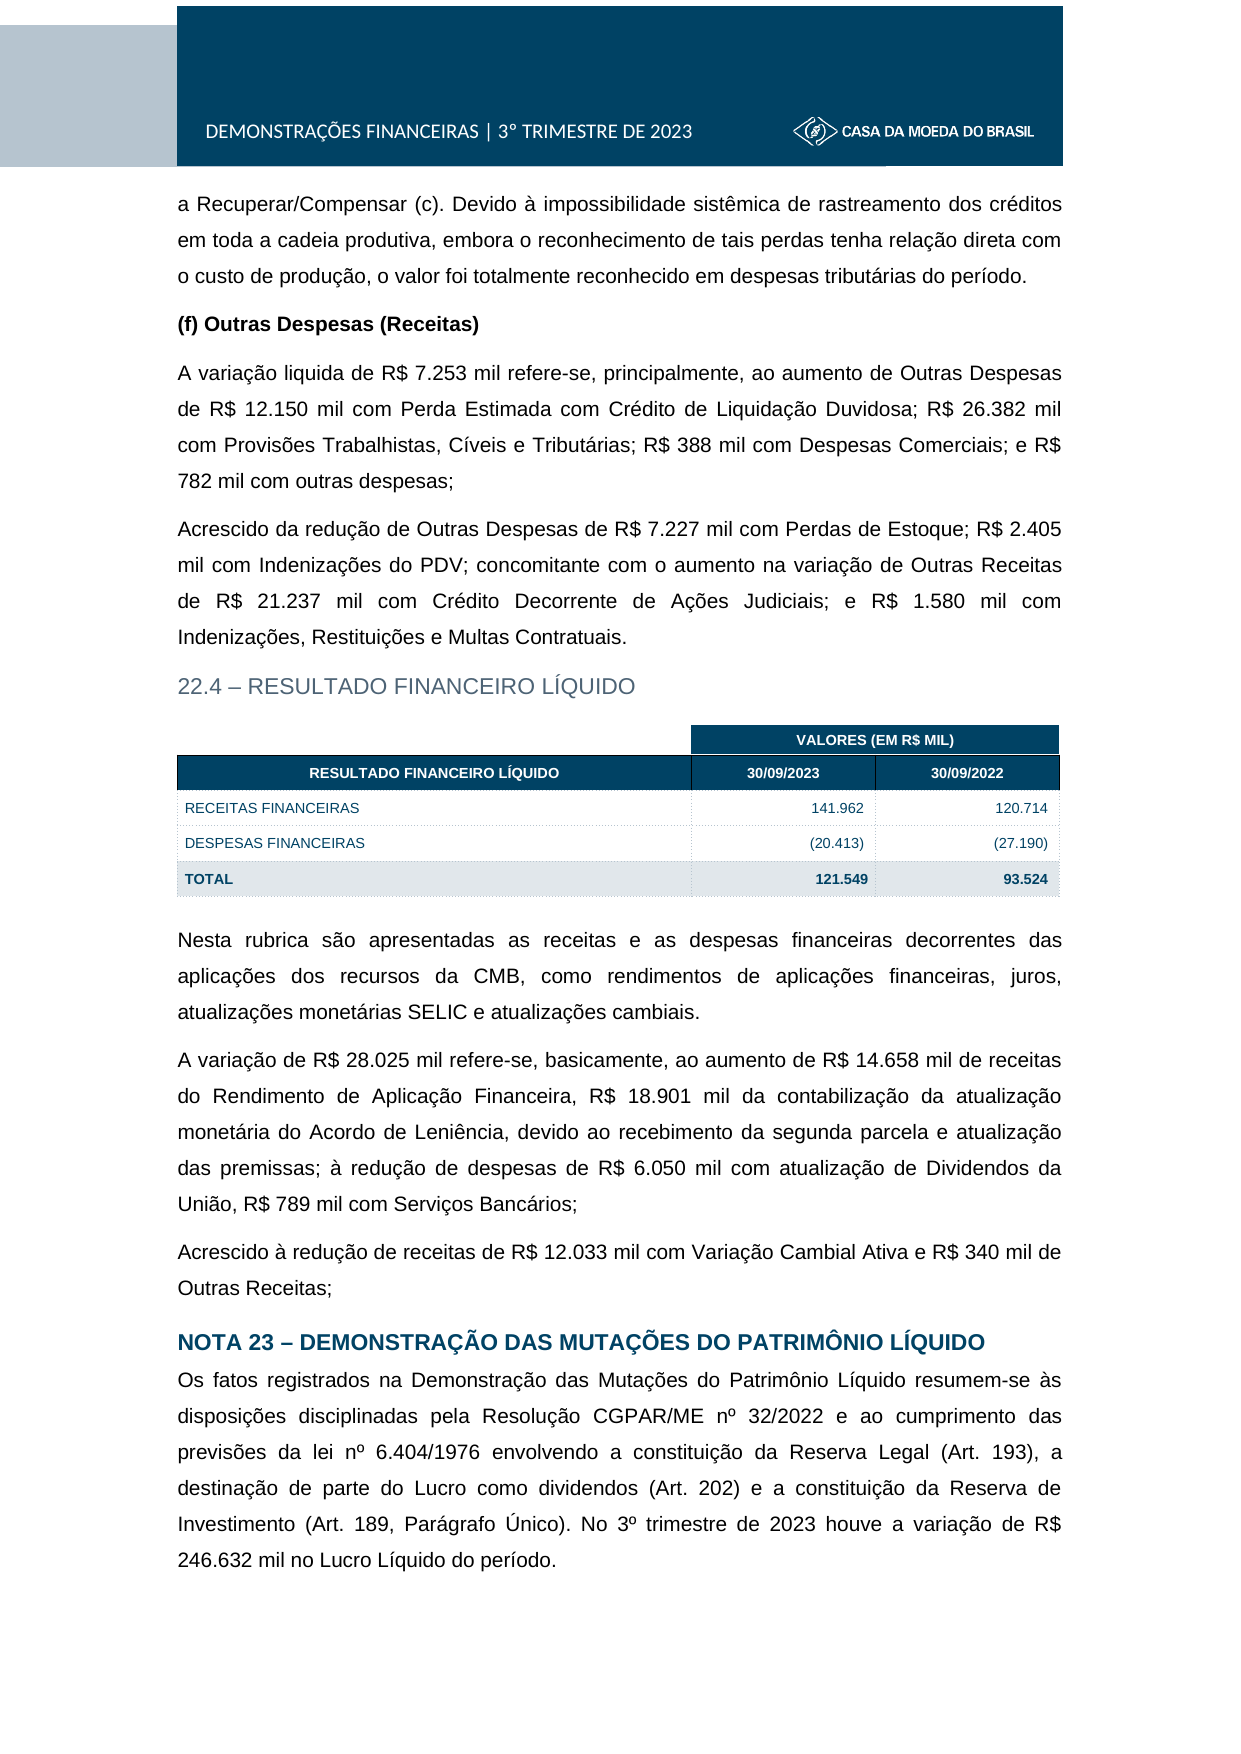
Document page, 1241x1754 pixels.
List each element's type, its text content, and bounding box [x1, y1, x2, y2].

text (f) Outras Despesas (Receitas) [177, 312, 1063, 336]
table_cell 121.549 [691, 861, 875, 896]
table_cell RECEITAS FINANCEIRAS [177, 790, 691, 825]
table_cell (27.190) [875, 825, 1059, 861]
table_header [177, 725, 691, 754]
table_header VALORES (EM R$ MIL) [691, 725, 1059, 754]
table_cell 141.962 [691, 790, 875, 825]
text Acrescido à redução de receitas de R$ 12.033 mil com Variação Cambial Ativa e R$ 340 mil de Outras Receitas; [177, 1240, 1063, 1300]
subtitle NOTA 23 – DEMONSTRAÇÃO DAS MUTAÇÕES DO PATRIMÔNIO LÍQUIDO [177, 1329, 1063, 1355]
text Os fatos registrados na Demonstração das Mutações do Patrimônio Líquido resumem-se às disposições disciplinadas pela Resolução CGPAR/ME nº 32/2022 e ao cumprimento das previsões da lei nº 6.404/1976 envolvendo a constituição da Reserva Legal (Art. 193), a destinação de parte do Lucro como dividendos (Art. 202) e a constituição da Reserva de Investimento (Art. 189, Parágrafo Único). No 3º trimestre de 2023 houve a variação de R$ 246.632 mil no Lucro Líquido do período. [177, 1368, 1063, 1572]
text Acrescido da redução de Outras Despesas de R$ 7.227 mil com Perdas de Estoque; R$ 2.405 mil com Indenizações do PDV; concomitante com o aumento na variação de Outras Receitas de R$ 21.237 mil com Crédito Decorrente de Ações Judiciais; e R$ 1.580 mil com Indenizações, Restituições e Multas Contratuais. [177, 517, 1063, 649]
table_cell 93.524 [875, 861, 1059, 896]
table_cell DESPESAS FINANCEIRAS [177, 825, 691, 861]
table_cell RESULTADO FINANCEIRO LÍQUIDO [178, 756, 691, 790]
table_cell 120.714 [875, 790, 1059, 825]
text A variação de R$ 28.025 mil refere-se, basicamente, ao aumento de R$ 14.658 mil de receitas do Rendimento de Aplicação Financeira, R$ 18.901 mil da contabilização da atualização monetária do Acordo de Leniência, devido ao recebimento da segunda parcela e atualização das premissas; à redução de despesas de R$ 6.050 mil com atualização de Dividendos da União, R$ 789 mil com Serviços Bancários; [177, 1048, 1063, 1216]
text A variação liquida de R$ 7.253 mil refere-se, principalmente, ao aumento de Outras Despesas de R$ 12.150 mil com Perda Estimada com Crédito de Liquidação Duvidosa; R$ 26.382 mil com Provisões Trabalhistas, Cíveis e Tributárias; R$ 388 mil com Despesas Comerciais; e R$ 782 mil com outras despesas; [177, 361, 1063, 492]
text Nesta rubrica são apresentadas as receitas e as despesas financeiras decorrentes das aplicações dos recursos da CMB, como rendimentos de aplicações financeiras, juros, atualizações monetárias SELIC e atualizações cambiais. [177, 928, 1063, 1023]
table_cell 30/09/2023 [692, 756, 875, 790]
table_cell TOTAL [177, 861, 691, 896]
text 22.4 – RESULTADO FINANCEIRO LÍQUIDO [177, 673, 1063, 699]
text a Recuperar/Compensar (c). Devido à impossibilidade sistêmica de rastreamento dos créditos em toda a cadeia produtiva, embora o reconhecimento de tais perdas tenha relação direta com o custo de produção, o valor foi totalmente reconhecido em despesas tributárias do período. [177, 192, 1063, 288]
table_cell 30/09/2022 [876, 756, 1059, 790]
table_cell (20.413) [691, 825, 875, 861]
